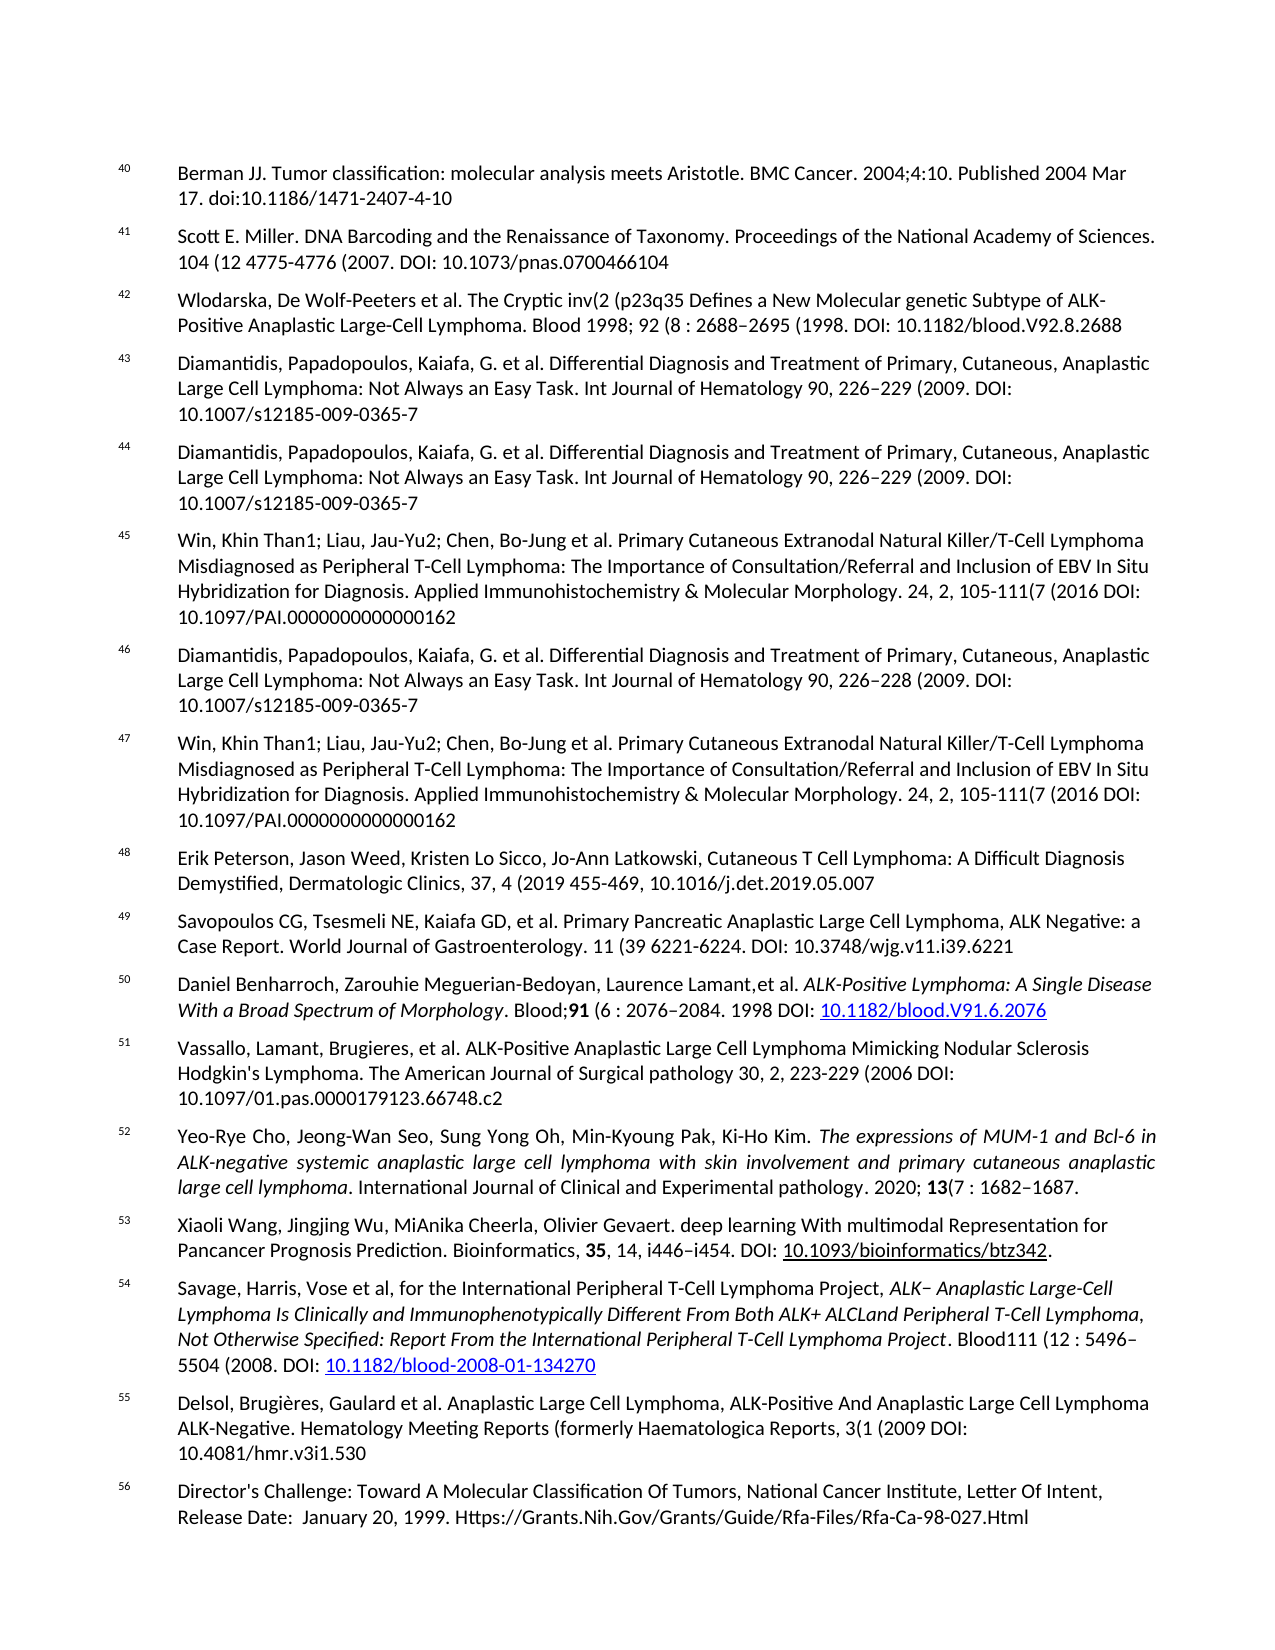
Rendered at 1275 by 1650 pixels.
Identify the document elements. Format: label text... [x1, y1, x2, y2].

text Diamantidis, Papadopoulos, Kaiafa, G. et al. Differential Diagnosis and Treatment of Primary, Cutaneous, Anaplastic Large Cell Lymphoma: Not Always an Easy Task. Int Journal of Hematology 90, 226–229 (2009. DOI: 10.1007/s12185-009-0365-7 [118, 350, 1157, 426]
text Vassallo, Lamant, Brugieres, et al. ALK-Positive Anaplastic Large Cell Lymphoma Mimicking Nodular Sclerosis Hodgkin's Lymphoma. The American Journal of Surgical pathology 30, 2, 223-229 (2006 DOI: 10.1097/01.pas.0000179123.66748.c2 [118, 1035, 1157, 1111]
text Savage, Harris, Vose et al, for the International Peripheral T-Cell Lymphoma Project, ALK− Anaplastic Large-Cell Lymphoma Is Clinically and Immunophenotypically Different From Both ALK+ ALCLand Peripheral T-Cell Lymphoma, Not Otherwise Specified: Report From the International Peripheral T-Cell Lymphoma Project. Blood111 (12 : 5496–5504 (2008. DOI: 10.1182/blood-2008-01-134270 [118, 1276, 1157, 1377]
text Diamantidis, Papadopoulos, Kaiafa, G. et al. Differential Diagnosis and Treatment of Primary, Cutaneous, Anaplastic Large Cell Lymphoma: Not Always an Easy Task. Int Journal of Hematology 90, 226–229 (2009. DOI: 10.1007/s12185-009-0365-7 [118, 439, 1157, 515]
text Savopoulos CG, Tsesmeli NE, Kaiafa GD, et al. Primary Pancreatic Anaplastic Large Cell Lymphoma, ALK Negative: a Case Report. World Journal of Gastroenterology. 11 (39 6221-6224. DOI: 10.3748/wjg.v11.i39.6221 [118, 908, 1157, 959]
text Yeo-Rye Cho, Jeong-Wan Seo, Sung Yong Oh, Min-Kyoung Pak, Ki-Ho Kim. The expressions of MUM-1 and Bcl-6 in ALK-negative systemic anaplastic large cell lymphoma with skin involvement and primary cutaneous anaplastic large cell lymphoma. International Journal of Clinical and Experimental pathology. 2020; 13(7 : 1682–1687. [118, 1123, 1157, 1200]
text Win, Khin Than1; Liau, Jau-Yu2; Chen, Bo-Jung et al. Primary Cutaneous Extranodal Natural Killer/T-Cell Lymphoma Misdiagnosed as Peripheral T-Cell Lymphoma: The Importance of Consultation/Referral and Inclusion of EBV In Situ Hybridization for Diagnosis. Applied Immunohistochemistry & Molecular Morphology. 24, 2, 105-111(7 (2016 DOI: 10.1097/PAI.0000000000000162 [118, 731, 1157, 832]
text Delsol, Brugières, Gaulard et al. Anaplastic Large Cell Lymphoma, ALK-Positive And Anaplastic Large Cell Lymphoma ALK-Negative. Hematology Meeting Reports (formerly Haematologica Reports, 3(1 (2009 DOI: 10.4081/hmr.v3i1.530 [118, 1390, 1157, 1466]
text Diamantidis, Papadopoulos, Kaiafa, G. et al. Differential Diagnosis and Treatment of Primary, Cutaneous, Anaplastic Large Cell Lymphoma: Not Always an Easy Task. Int Journal of Hematology 90, 226–228 (2009. DOI: 10.1007/s12185-009-0365-7 [118, 642, 1157, 718]
text Daniel Benharroch, Zarouhie Meguerian-Bedoyan, Laurence Lamant,et al. ALK-Positive Lymphoma: A Single Disease With a Broad Spectrum of Morphology. Blood;91 (6 : 2076–2084. 1998 DOI: 10.1182/blood.V91.6.2076 [118, 971, 1157, 1022]
text Berman JJ. Tumor classification: molecular analysis meets Aristotle. BMC Cancer. 2004;4:10. Published 2004 Mar 17. doi:10.1186/1471-2407-4-10 [118, 160, 1157, 211]
text Xiaoli Wang, Jingjing Wu, MiAnika Cheerla, Olivier Gevaert. deep learning With multimodal Representation for Pancancer Prognosis Prediction. Bioinformatics, 35, 14, i446–i454. DOI: 10.1093/bioinformatics/btz342. [118, 1212, 1157, 1263]
text Director's Challenge: Toward A Molecular Classification Of Tumors, National Cancer Institute, Letter Of Intent, Release Date: January 20, 1999. Https://Grants.Nih.Gov/Grants/Guide/Rfa-Files/Rfa-Ca-98-027.Html [118, 1478, 1157, 1529]
text Wlodarska, De Wolf-Peeters et al. The Cryptic inv(2 (p23q35 Defines a New Molecular genetic Subtype of ALK-Positive Anaplastic Large-Cell Lymphoma. Blood 1998; 92 (8 : 2688–2695 (1998. DOI: 10.1182/blood.V92.8.2688 [118, 287, 1157, 338]
text Win, Khin Than1; Liau, Jau-Yu2; Chen, Bo-Jung et al. Primary Cutaneous Extranodal Natural Killer/T-Cell Lymphoma Misdiagnosed as Peripheral T-Cell Lymphoma: The Importance of Consultation/Referral and Inclusion of EBV In Situ Hybridization for Diagnosis. Applied Immunohistochemistry & Molecular Morphology. 24, 2, 105-111(7 (2016 DOI: 10.1097/PAI.0000000000000162 [118, 528, 1157, 629]
text Scott E. Miller. DNA Barcoding and the Renaissance of Taxonomy. Proceedings of the National Academy of Sciences. 104 (12 4775-4776 (2007. DOI: 10.1073/pnas.0700466104 [118, 223, 1157, 274]
text Erik Peterson, Jason Weed, Kristen Lo Sicco, Jo-Ann Latkowski, Cutaneous T Cell Lymphoma: A Difficult Diagnosis Demystified, Dermatologic Clinics, 37, 4 (2019 455-469, 10.1016/j.det.2019.05.007 [118, 845, 1157, 896]
